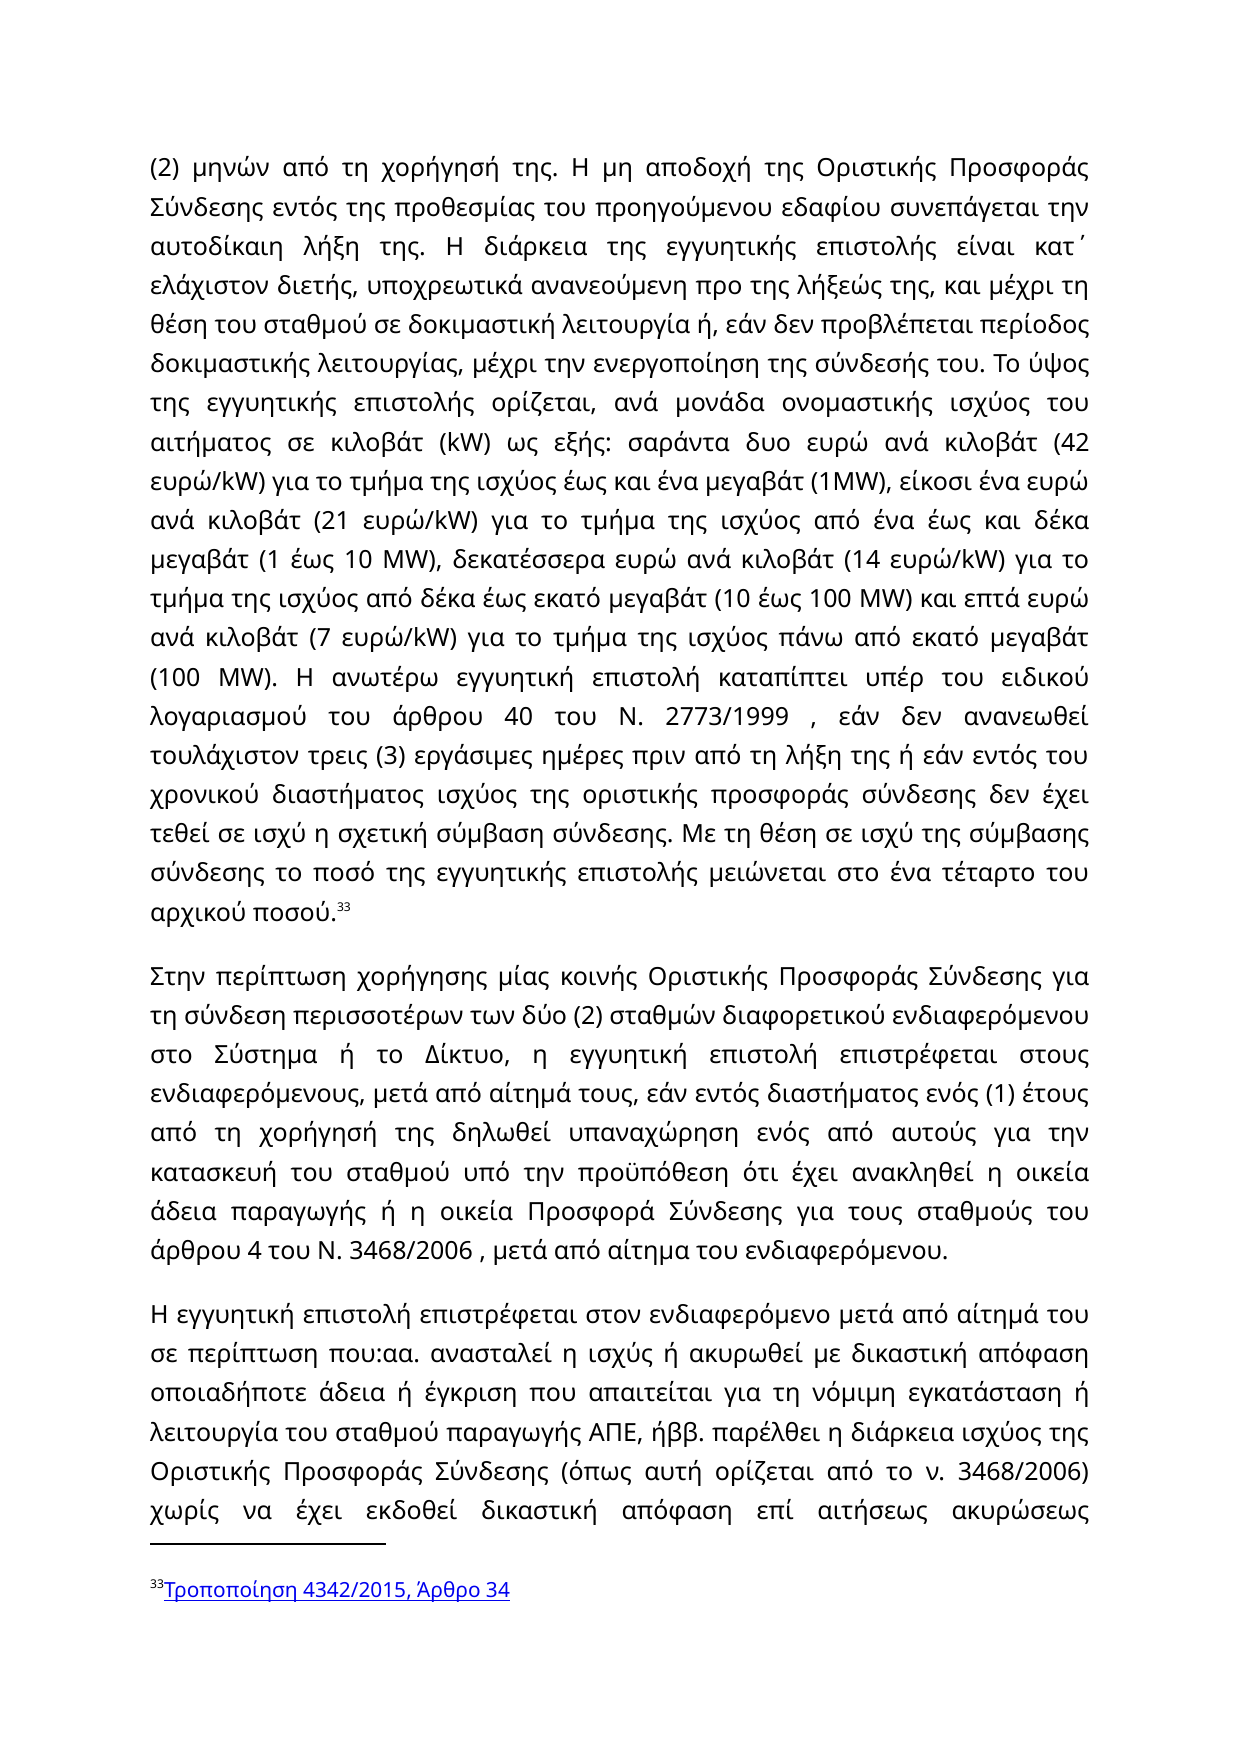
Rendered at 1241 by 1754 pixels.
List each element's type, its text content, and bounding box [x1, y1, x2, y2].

text Στην περίπτωση χορήγησης μίας κοινής Οριστικής Προσφοράς Σύνδεσης για τη σύνδεση περισσοτέρων των δύο (2) σταθμών διαφορετικού ενδιαφερόμενου στο Σύστημα ή το Δίκτυο, η εγγυητική επιστολή επιστρέφεται στους ενδιαφερόμενους, μετά από αίτημά τους, εάν εντός διαστήματος ενός (1) έτους από τη χορήγησή της δηλωθεί υπαναχώρηση ενός από αυτούς για την κατασκευή του σταθμού υπό την προϋπόθεση ότι έχει ανακληθεί η οικεία άδεια παραγωγής ή η οικεία Προσφορά Σύνδεσης για τους σταθμούς του άρθρου 4 του Ν. 3468/2006 , μετά από αίτημα του ενδιαφερόμενου. [150, 958, 1090, 1267]
text Η εγγυητική επιστολή επιστρέφεται στον ενδιαφερόμενο μετά από αίτημά του σε περίπτωση που:αα. ανασταλεί η ισχύς ή ακυρωθεί με δικαστική απόφαση οποιαδήποτε άδεια ή έγκριση που απαιτείται για τη νόμιμη εγκατάσταση ή λειτουργία του σταθμού παραγωγής ΑΠΕ, ήββ. παρέλθει η διάρκεια ισχύος της Οριστικής Προσφοράς Σύνδεσης (όπως αυτή ορίζεται από το ν. 3468/2006) χωρίς να έχει εκδοθεί δικαστική απόφαση επί αιτήσεως ακυρώσεως [150, 1297, 1090, 1527]
text (2) μηνών από τη χορήγησή της. Η μη αποδοχή της Οριστικής Προσφοράς Σύνδεσης εντός της προθεσμίας του προηγούμενου εδαφίου συνεπάγεται την αυτοδίκαιη λήξη της. Η διάρκεια της εγγυητικής επιστολής είναι κατ΄ ελάχιστον διετής, υποχρεωτικά ανανεούμενη προ της λήξεώς της, και μέχρι τη θέση του σταθμού σε δοκιμαστική λειτουργία ή, εάν δεν προβλέπεται περίοδος δοκιμαστικής λειτουργίας, μέχρι την ενεργοποίηση της σύνδεσής του. Το ύψος της εγγυητικής επιστολής ορίζεται, ανά μονάδα ονομαστικής ισχύος του αιτήματος σε κιλοβάτ (kW) ως εξής: σαράντα δυο ευρώ ανά κιλοβάτ (42 ευρώ/kW) για το τμήμα της ισχύος έως και ένα μεγαβάτ (1MW), είκοσι ένα ευρώ ανά κιλοβάτ (21 ευρώ/kW) για το τμήμα της ισχύος από ένα έως και δέκα μεγαβάτ (1 έως 10 MW), δεκατέσσερα ευρώ ανά κιλοβάτ (14 ευρώ/kW) για το τμήμα της ισχύος από δέκα έως εκατό μεγαβάτ (10 έως 100 MW) και επτά ευρώ ανά κιλοβάτ (7 ευρώ/kW) για το τμήμα της ισχύος πάνω από εκατό μεγαβάτ (100 MW). Η ανωτέρω εγγυητική επιστολή καταπίπτει υπέρ του ειδικού λογαριασμού του άρθρου 40 του Ν. 2773/1999 , εάν δεν ανανεωθεί τουλάχιστον τρεις (3) εργάσιμες ημέρες πριν από τη λήξη της ή εάν εντός του χρονικού διαστήματος ισχύος της οριστικής προσφοράς σύνδεσης δεν έχει τεθεί σε ισχύ η σχετική σύμβαση σύνδεσης. Με τη θέση σε ισχύ της σύμβασης σύνδεσης το ποσό της εγγυητικής επιστολής μειώνεται στο ένα τέταρτο του αρχικού ποσού. [150, 150, 1090, 928]
text Τροποποίηση 4342/2015, Άρθρο 34 [150, 1576, 1090, 1604]
